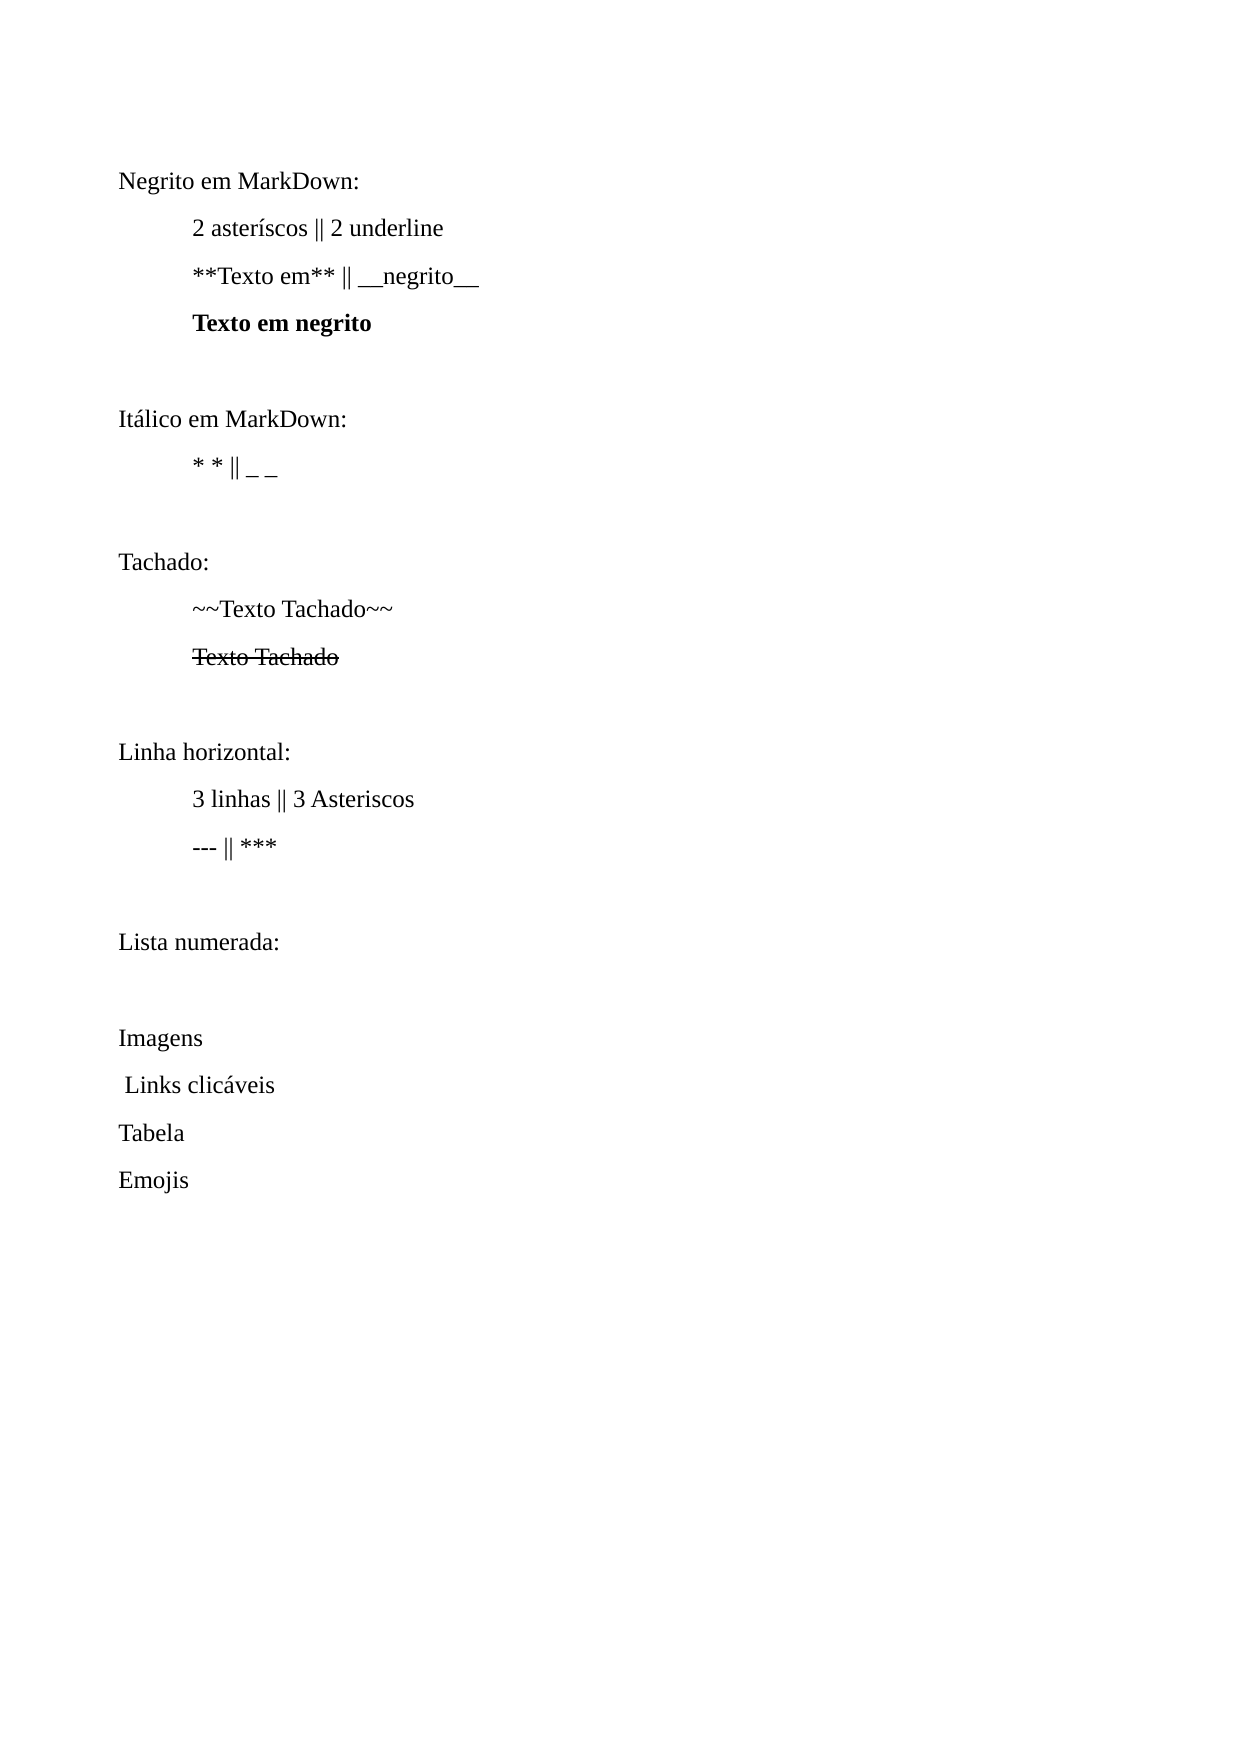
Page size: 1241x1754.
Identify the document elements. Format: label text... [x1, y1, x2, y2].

text Tachado: [118, 547, 1122, 575]
text Lista numerada: [118, 927, 1122, 956]
text Links clicáveis [118, 1070, 1122, 1099]
text Negrito em MarkDown: [118, 166, 1122, 194]
text ~~Texto Tachado~~ [118, 594, 1122, 623]
text Texto em negrito [118, 308, 1122, 337]
text Emojis [118, 1165, 1122, 1194]
text Itálico em MarkDown: [118, 404, 1122, 432]
text 3 linhas || 3 Asteriscos [118, 784, 1122, 813]
text 2 asteríscos || 2 underline [118, 213, 1122, 242]
text * * || _ _ [118, 451, 1122, 480]
text Texto Tachado [118, 642, 1122, 671]
text Linha horizontal: [118, 737, 1122, 766]
text --- || *** [118, 832, 1122, 861]
text Tabela [118, 1118, 1122, 1147]
text **Texto em** || __negrito__ [118, 261, 1122, 290]
text Imagens [118, 1023, 1122, 1051]
